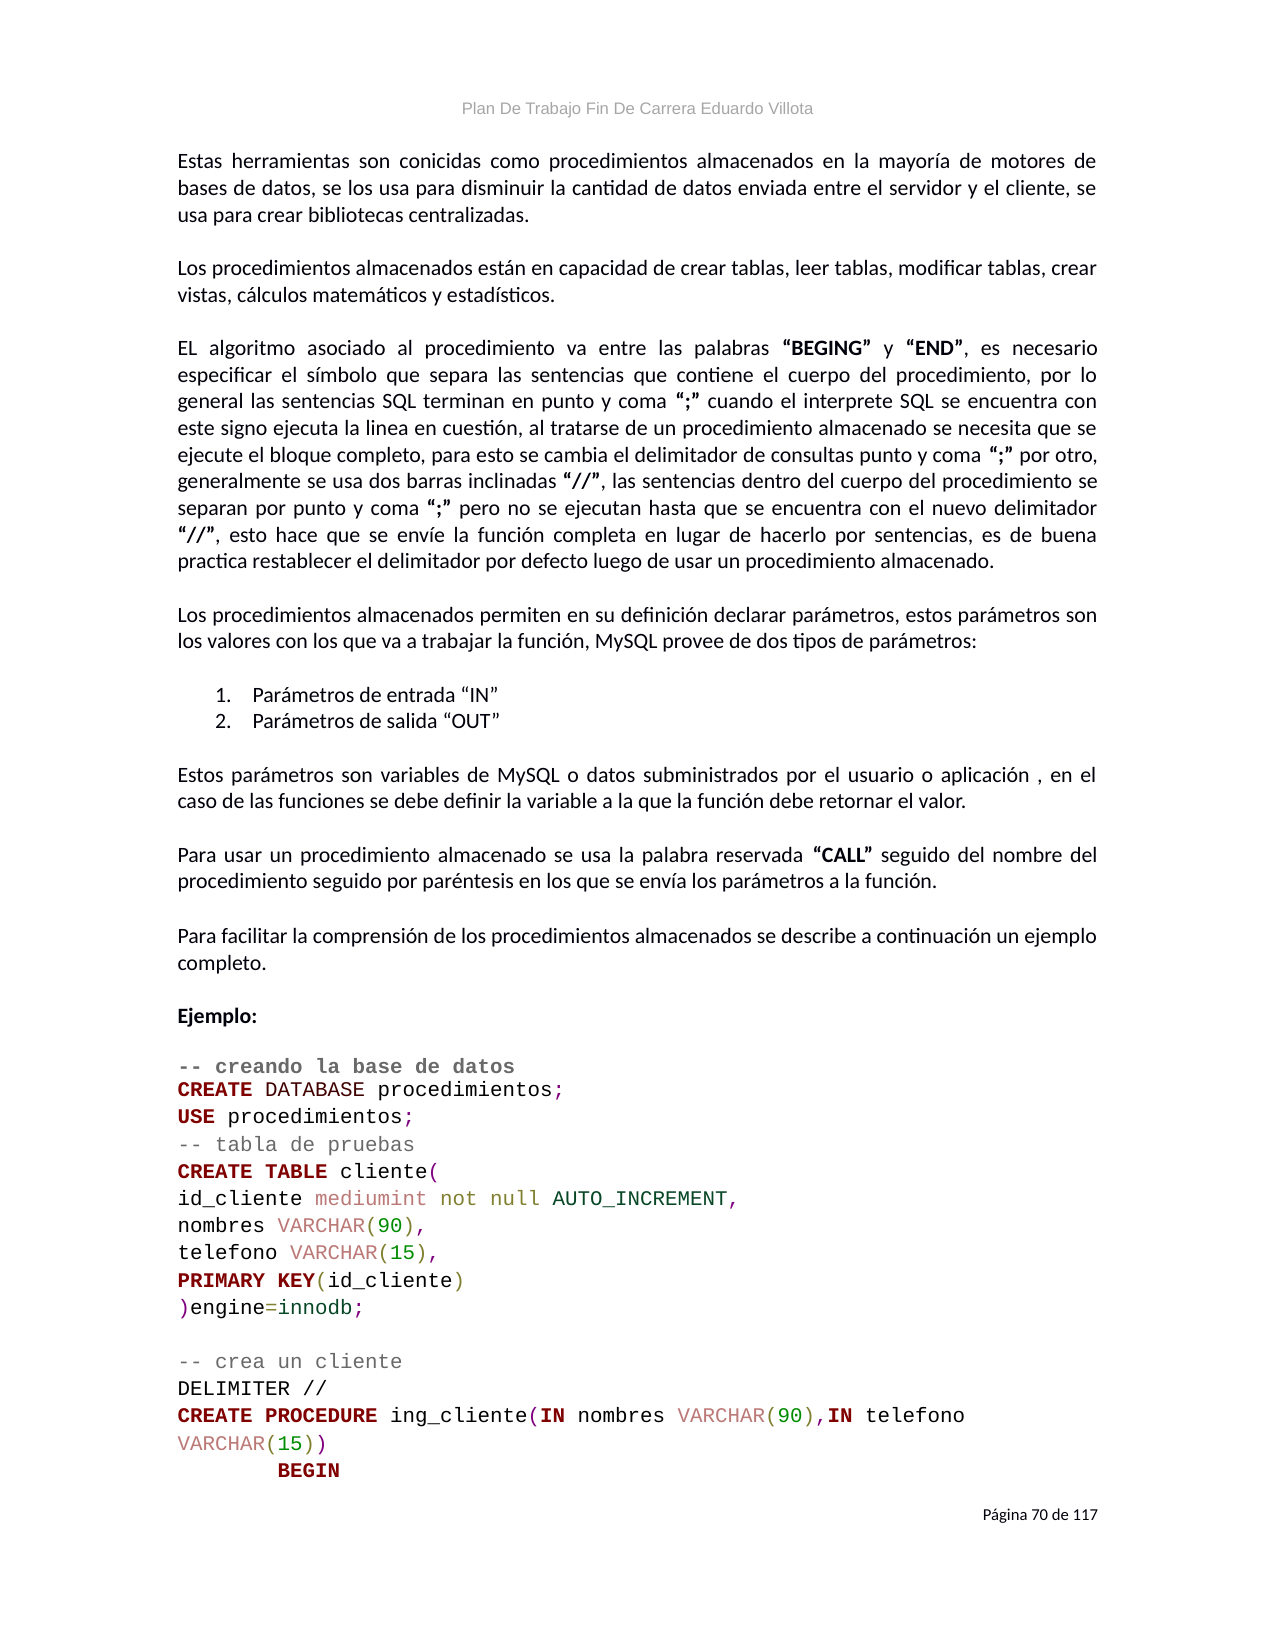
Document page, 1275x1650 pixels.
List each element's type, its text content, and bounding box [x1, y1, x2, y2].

text BEGIN [177, 1460, 1098, 1483]
text Los procedimientos almacenados permiten en su definición declarar parámetros, estos parámetros son los valores con los que va a trabajar la función, MySQL provee de dos tipos de parámetros: [177, 601, 1098, 654]
list Parámetros de salida “OUT” [215, 708, 1098, 734]
text CREATE TABLE cliente( [177, 1161, 1098, 1184]
text USE procedimientos; [177, 1106, 1098, 1130]
text )engine=innodb; [177, 1297, 1098, 1320]
text Los procedimientos almacenados están en capacidad de crear tablas, leer tablas, modificar tablas, crear vistas, cálculos matemáticos y estadísticos. [177, 254, 1098, 308]
text Estos parámetros son variables de MySQL o datos subministrados por el usuario o aplicación , en el caso de las funciones se debe definir la variable a la que la función debe retornar el valor. [177, 761, 1098, 814]
text DELIMITER // [177, 1378, 1098, 1402]
text Estas herramientas son conicidas como procedimientos almacenados en la mayoría de motores de bases de datos, se los usa para disminuir la cantidad de datos enviada entre el servidor y el cliente, se usa para crear bibliotecas centralizadas. [177, 148, 1098, 228]
text EL algoritmo asociado al procedimiento va entre las palabras “BEGING” y “END”, es necesario especificar el símbolo que separa las sentencias que contiene el cuerpo del procedimiento, por lo general las sentencias SQL terminan en punto y coma “;” cuando el interprete SQL se encuentra con este signo ejecuta la linea en cuestión, al tratarse de un procedimiento almacenado se necesita que se ejecute el bloque completo, para esto se cambia el delimitador de consultas punto y coma “;” por otro, generalmente se usa dos barras inclinadas “//”, las sentencias dentro del cuerpo del procedimiento se separan por punto y coma “;” pero no se ejecutan hasta que se encuentra con el nuevo delimitador “//”, esto hace que se envíe la función completa en lugar de hacerlo por sentencias, es de buena practica restablecer el delimitador por defecto luego de usar un procedimiento almacenado. [177, 334, 1098, 574]
text CREATE DATABASE procedimientos; [177, 1079, 1098, 1103]
text nombres VARCHAR(90), [177, 1215, 1098, 1239]
text Ejemplo: [177, 1002, 1098, 1029]
text CREATE PROCEDURE ing_cliente(IN nombres VARCHAR(90),IN telefono VARCHAR(15)) [177, 1406, 1098, 1456]
text telefono VARCHAR(15), [177, 1242, 1098, 1266]
text -- creando la base de datos [177, 1056, 1098, 1079]
text PRIMARY KEY(id_cliente) [177, 1269, 1098, 1293]
text Para facilitar la comprensión de los procedimientos almacenados se describe a continuación un ejemplo completo. [177, 922, 1098, 976]
text -- tabla de pruebas [177, 1134, 1098, 1157]
text -- crea un cliente [177, 1351, 1098, 1375]
text Para usar un procedimiento almacenado se usa la palabra reservada “CALL” seguido del nombre del procedimiento seguido por paréntesis en los que se envía los parámetros a la función. [177, 841, 1098, 894]
list Parámetros de entrada “IN” [215, 681, 1098, 708]
text id_cliente mediumint not null AUTO_INCREMENT, [177, 1188, 1098, 1212]
